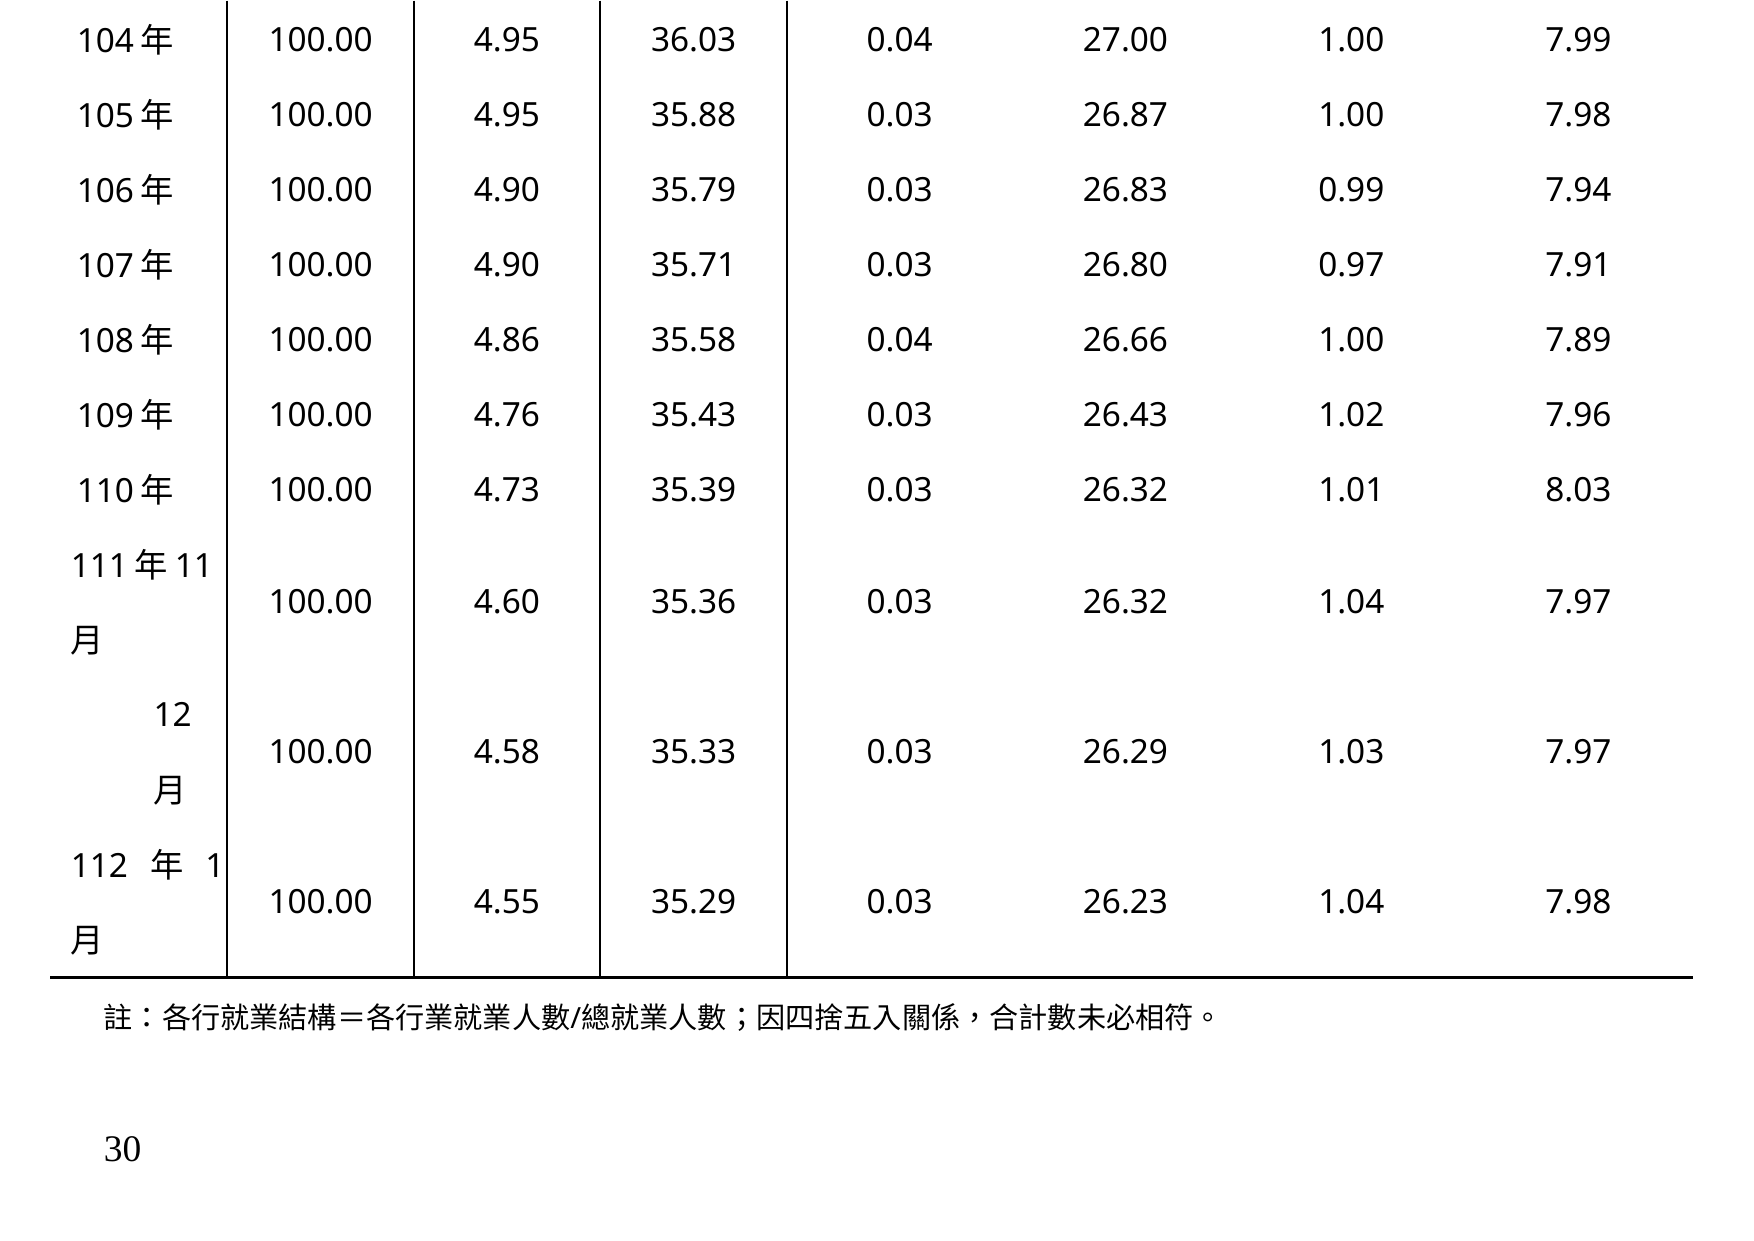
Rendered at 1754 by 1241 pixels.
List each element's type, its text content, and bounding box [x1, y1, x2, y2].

table_cell 0.03 [788, 526, 1012, 676]
table_cell 0.97 [1238, 226, 1464, 301]
table_cell 100.00 [228, 376, 413, 451]
table_cell 27.00 [1013, 1, 1238, 76]
table_cell 7.96 [1464, 376, 1692, 451]
table_cell 1.04 [1238, 826, 1464, 976]
table_cell 111年11月 [50, 526, 226, 676]
table_cell 0.03 [788, 826, 1012, 976]
table_cell 100.00 [228, 226, 413, 301]
table_cell 0.04 [788, 1, 1012, 76]
table_cell 104年 [50, 1, 226, 76]
table_cell 26.66 [1013, 301, 1238, 376]
table_cell 0.04 [788, 301, 1012, 376]
table_cell 0.03 [788, 451, 1012, 526]
table_cell 26.29 [1013, 676, 1238, 826]
table_cell 26.87 [1013, 76, 1238, 151]
table_cell 112年1月 [50, 826, 226, 976]
table_cell 4.55 [415, 826, 599, 976]
table_cell 35.29 [601, 826, 786, 976]
table_cell 35.88 [601, 76, 786, 151]
table_cell 26.23 [1013, 826, 1238, 976]
table_cell 100.00 [228, 676, 413, 826]
table_cell 26.32 [1013, 526, 1238, 676]
table_cell 7.98 [1464, 826, 1692, 976]
table_cell 12月 [50, 676, 226, 826]
table_cell 100.00 [228, 76, 413, 151]
table_cell 35.36 [601, 526, 786, 676]
table_cell 1.04 [1238, 526, 1464, 676]
table_cell 1.02 [1238, 376, 1464, 451]
table_cell 109年 [50, 376, 226, 451]
table_cell 26.83 [1013, 151, 1238, 226]
table_cell 1.00 [1238, 301, 1464, 376]
table_cell 7.97 [1464, 676, 1692, 826]
table_cell 1.00 [1238, 1, 1464, 76]
table_cell 7.94 [1464, 151, 1692, 226]
table_cell 35.58 [601, 301, 786, 376]
table_cell 35.43 [601, 376, 786, 451]
table_cell 107年 [50, 226, 226, 301]
table_cell 36.03 [601, 1, 786, 76]
table_cell 35.79 [601, 151, 786, 226]
table_cell 100.00 [228, 826, 413, 976]
table_cell 100.00 [228, 301, 413, 376]
table_cell 100.00 [228, 151, 413, 226]
table_cell 7.97 [1464, 526, 1692, 676]
table_cell 35.71 [601, 226, 786, 301]
table_cell 4.86 [415, 301, 599, 376]
table_cell 4.73 [415, 451, 599, 526]
table_cell 4.90 [415, 226, 599, 301]
table_cell 4.60 [415, 526, 599, 676]
table_cell 0.03 [788, 76, 1012, 151]
table_cell 1.01 [1238, 451, 1464, 526]
table_cell 4.90 [415, 151, 599, 226]
table_cell 7.91 [1464, 226, 1692, 301]
table_cell 0.03 [788, 226, 1012, 301]
table_cell 106年 [50, 151, 226, 226]
table_cell 0.99 [1238, 151, 1464, 226]
table_cell 100.00 [228, 1, 413, 76]
table_cell 0.03 [788, 376, 1012, 451]
table_cell 100.00 [228, 451, 413, 526]
table_cell 35.39 [601, 451, 786, 526]
table_cell 110年 [50, 451, 226, 526]
table_cell 26.32 [1013, 451, 1238, 526]
table_cell 7.98 [1464, 76, 1692, 151]
table_cell 26.43 [1013, 376, 1238, 451]
table_cell 7.99 [1464, 1, 1692, 76]
table_cell 105年 [50, 76, 226, 151]
table_cell 35.33 [601, 676, 786, 826]
table_cell 0.03 [788, 151, 1012, 226]
table_cell 108年 [50, 301, 226, 376]
text 註：各行就業結構＝各行業就業人數/總就業人數；因四捨五入關係，合計數未必相符。 [103, 979, 1639, 1054]
table_cell 4.76 [415, 376, 599, 451]
table_cell 4.95 [415, 1, 599, 76]
table_cell 1.03 [1238, 676, 1464, 826]
table_cell 4.58 [415, 676, 599, 826]
table_cell 0.03 [788, 676, 1012, 826]
table_cell 4.95 [415, 76, 599, 151]
table_cell 7.89 [1464, 301, 1692, 376]
table_cell 1.00 [1238, 76, 1464, 151]
table_cell 100.00 [228, 526, 413, 676]
table_cell 26.80 [1013, 226, 1238, 301]
table_cell 8.03 [1464, 451, 1692, 526]
